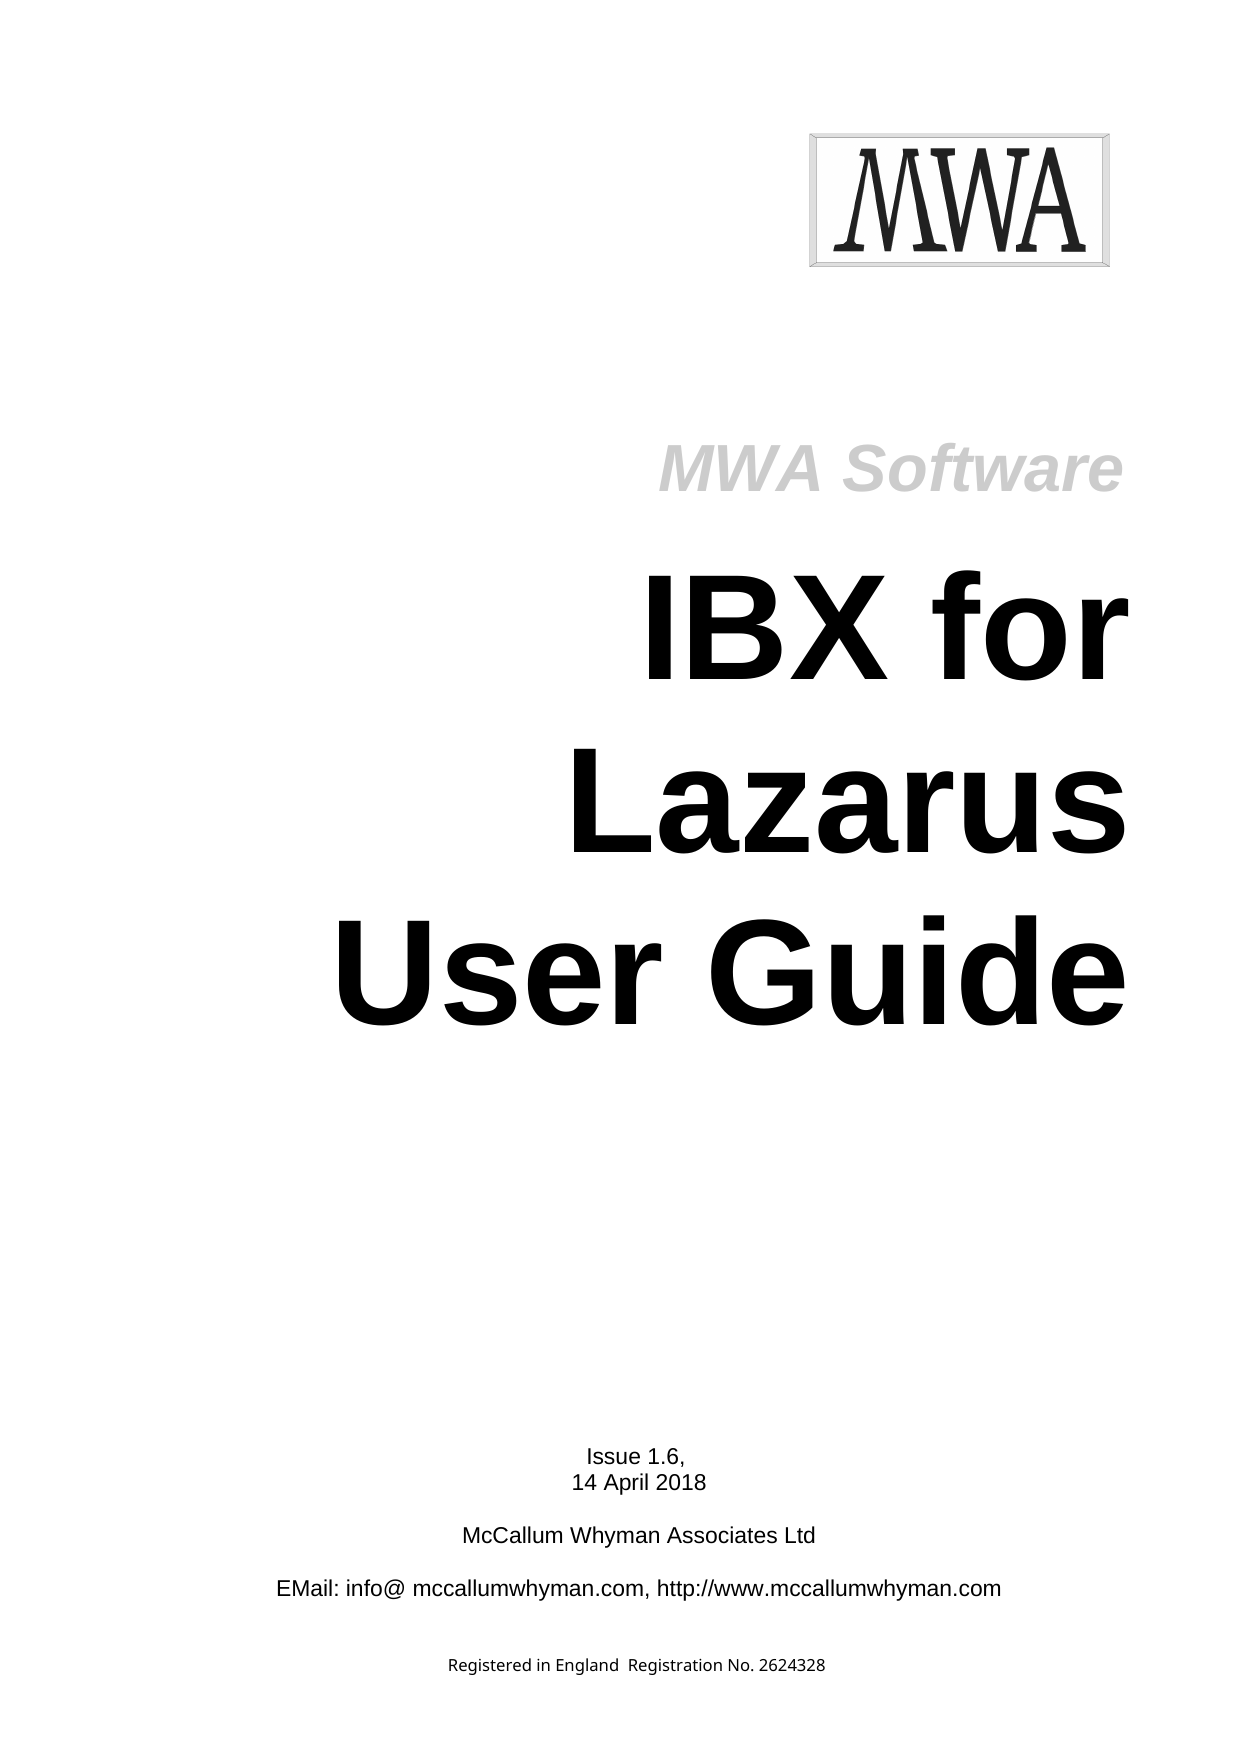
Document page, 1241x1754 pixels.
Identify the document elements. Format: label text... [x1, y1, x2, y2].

text 14 April 2018 [150, 1469, 1128, 1496]
text EMail: info@ mccallumwhyman.com, http://www.mccallumwhyman.com [150, 1574, 1128, 1601]
text MWA Software [230, 429, 1131, 505]
text McCallum Whyman Associates Ltd [150, 1522, 1128, 1548]
text Issue 1.6, [150, 1443, 1128, 1469]
text IBX for Lazarus User Guide [155, 505, 1131, 1056]
